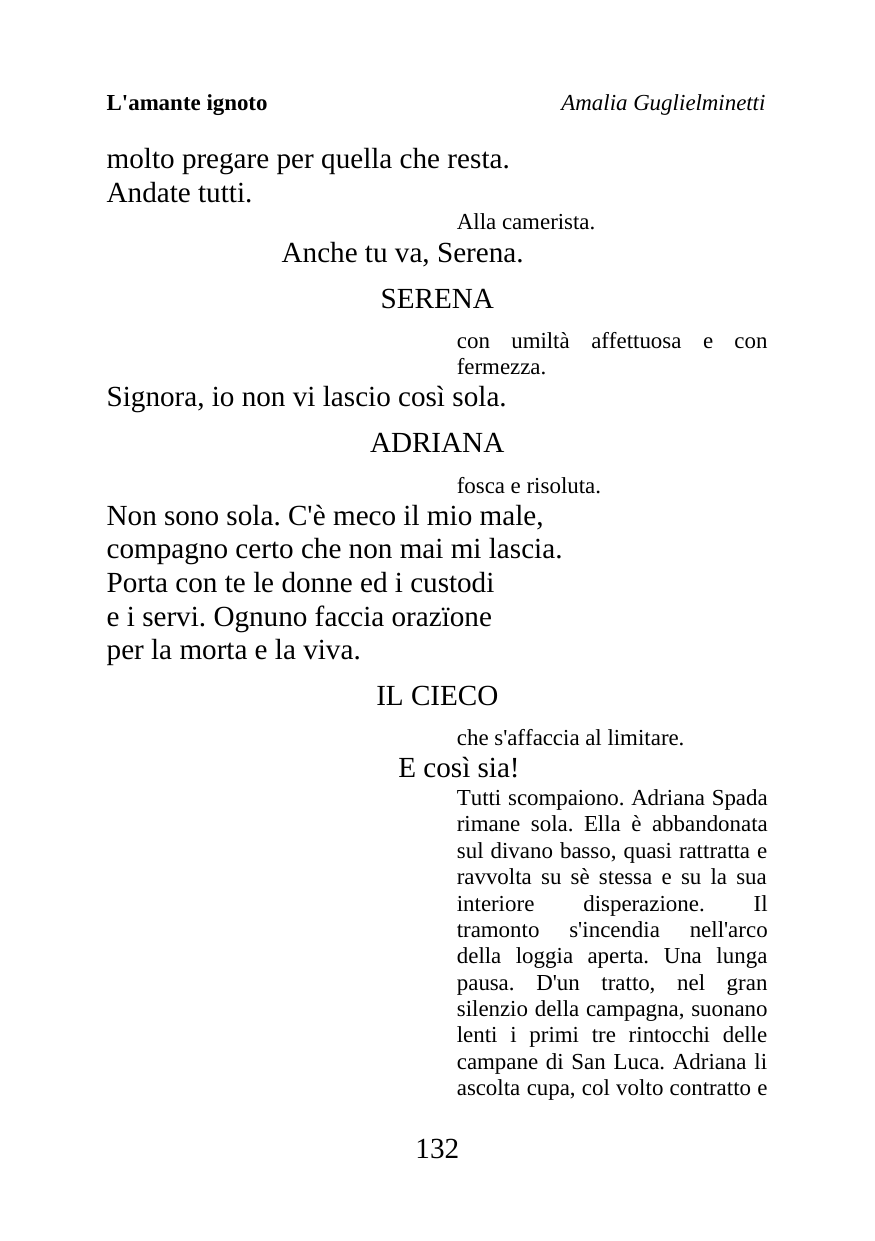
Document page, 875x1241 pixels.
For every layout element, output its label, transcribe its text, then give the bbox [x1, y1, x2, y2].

text fosca e risoluta. [457, 472, 768, 498]
text molto pregare per quella che resta. Andate tutti. [106, 141, 768, 208]
text Anche tu va, Serena. [136, 235, 768, 268]
text con umiltà affettuosa e con fermezza. [457, 327, 768, 379]
text Signora, io non vi lascio così sola. [106, 379, 768, 413]
text che s'affaccia al limitare. [457, 724, 768, 751]
text Tutti scompaiono. Adriana Spada rimane sola. Ella è abbandonata sul divano basso, quasi rattratta e ravvolta su sè stessa e su la sua interiore disperazione. Il tramonto s'incendia nell'arco della loggia aperta. Una lunga pausa. D'un tratto, nel gran silenzio della campagna, suonano lenti i primi tre rintocchi delle campane di San Luca. Adriana li ascolta cupa, col volto contratto e [457, 784, 768, 1100]
text Non sono sola. C'è meco il mio male, compagno certo che non mai mi lascia. Porta con te le donne ed i custodi e i servi. Ognuno faccia orazïone per la morta e la viva. [106, 498, 768, 666]
text IL CIECO [106, 678, 768, 712]
text ADRIANA [106, 426, 768, 459]
text E così sia! [136, 751, 768, 784]
text SERENA [106, 281, 768, 314]
text Alla camerista. [457, 208, 768, 235]
